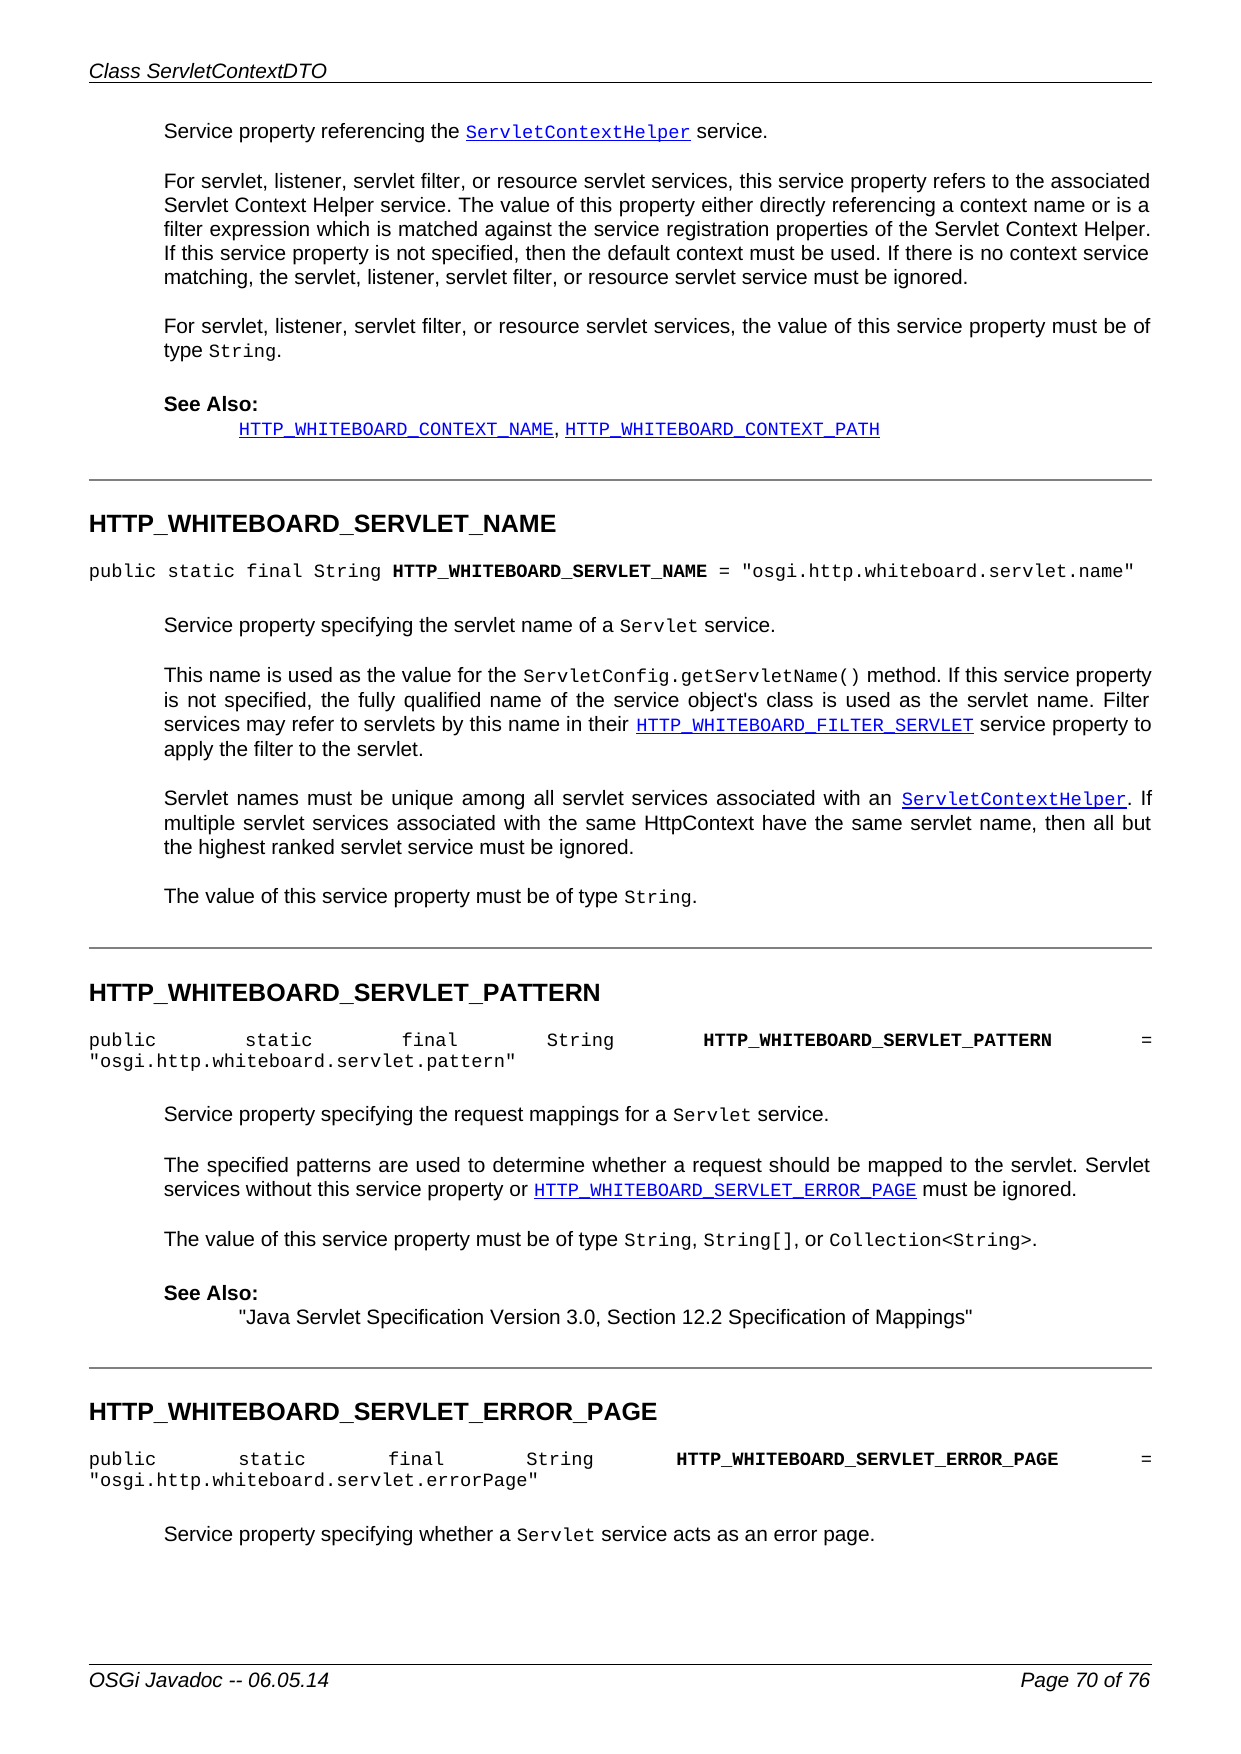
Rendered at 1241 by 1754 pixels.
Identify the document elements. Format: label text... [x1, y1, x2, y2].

text public static final String HTTP_WHITEBOARD_SERVLET_ERROR_PAGE = "osgi.http.whiteboard.servlet.errorPage" [88, 1450, 1152, 1492]
subtitle HTTP_WHITEBOARD_SERVLET_NAME [88, 509, 1152, 538]
text Service property specifying whether a Servlet service acts as an error page. [163, 1522, 1152, 1547]
text For servlet, listener, servlet filter, or resource servlet services, this service property refers to the associated Servlet Context Helper service. The value of this property either directly referencing a context name or is a filter expression which is matched against the service registration properties of the Servlet Context Helper. If this service property is not specified, then the default context must be used. If there is no context service matching, the servlet, listener, servlet filter, or resource servlet service must be ignored. [163, 169, 1152, 288]
text public static final String HTTP_WHITEBOARD_SERVLET_NAME = "osgi.http.whiteboard.servlet.name" [88, 562, 1152, 583]
text This name is used as the value for the ServletConfig.getServletName() method. If this service property is not specified, the fully qualified name of the service object's class is used as the servlet name. Filter services may refer to servlets by this name in their HTTP_WHITEBOARD_FILTER_SERVLET service property to apply the filter to the servlet. [163, 663, 1152, 761]
text The value of this service property must be of type String, String[], or Collection<String>. [163, 1227, 1152, 1252]
text HTTP_WHITEBOARD_CONTEXT_NAME, HTTP_WHITEBOARD_CONTEXT_PATH [238, 416, 1152, 441]
text public static final String HTTP_WHITEBOARD_SERVLET_PATTERN = "osgi.http.whiteboard.servlet.pattern" [88, 1031, 1152, 1073]
text See Also: [163, 1281, 1152, 1305]
text Service property referencing the ServletContextHelper service. [163, 118, 1152, 144]
text "Java Servlet Specification Version 3.0, Section 12.2 Specification of Mappings" [238, 1305, 1152, 1329]
text See Also: [163, 392, 1152, 416]
text The value of this service property must be of type String. [163, 884, 1152, 909]
subtitle HTTP_WHITEBOARD_SERVLET_PATTERN [88, 978, 1152, 1006]
text Service property specifying the servlet name of a Servlet service. [163, 612, 1152, 638]
text Service property specifying the request mappings for a Servlet service. [163, 1102, 1152, 1127]
text The specified patterns are used to determine whether a request should be mapped to the servlet. Servlet services without this service property or HTTP_WHITEBOARD_SERVLET_ERROR_PAGE must be ignored. [163, 1152, 1152, 1202]
text Servlet names must be unique among all servlet services associated with an ServletContextHelper. If multiple servlet services associated with the same HttpContext have the same servlet name, then all but the highest ranked servlet service must be ignored. [163, 786, 1152, 859]
subtitle HTTP_WHITEBOARD_SERVLET_ERROR_PAGE [88, 1397, 1152, 1426]
text For servlet, listener, servlet filter, or resource servlet services, the value of this service property must be of type String. [163, 313, 1152, 363]
